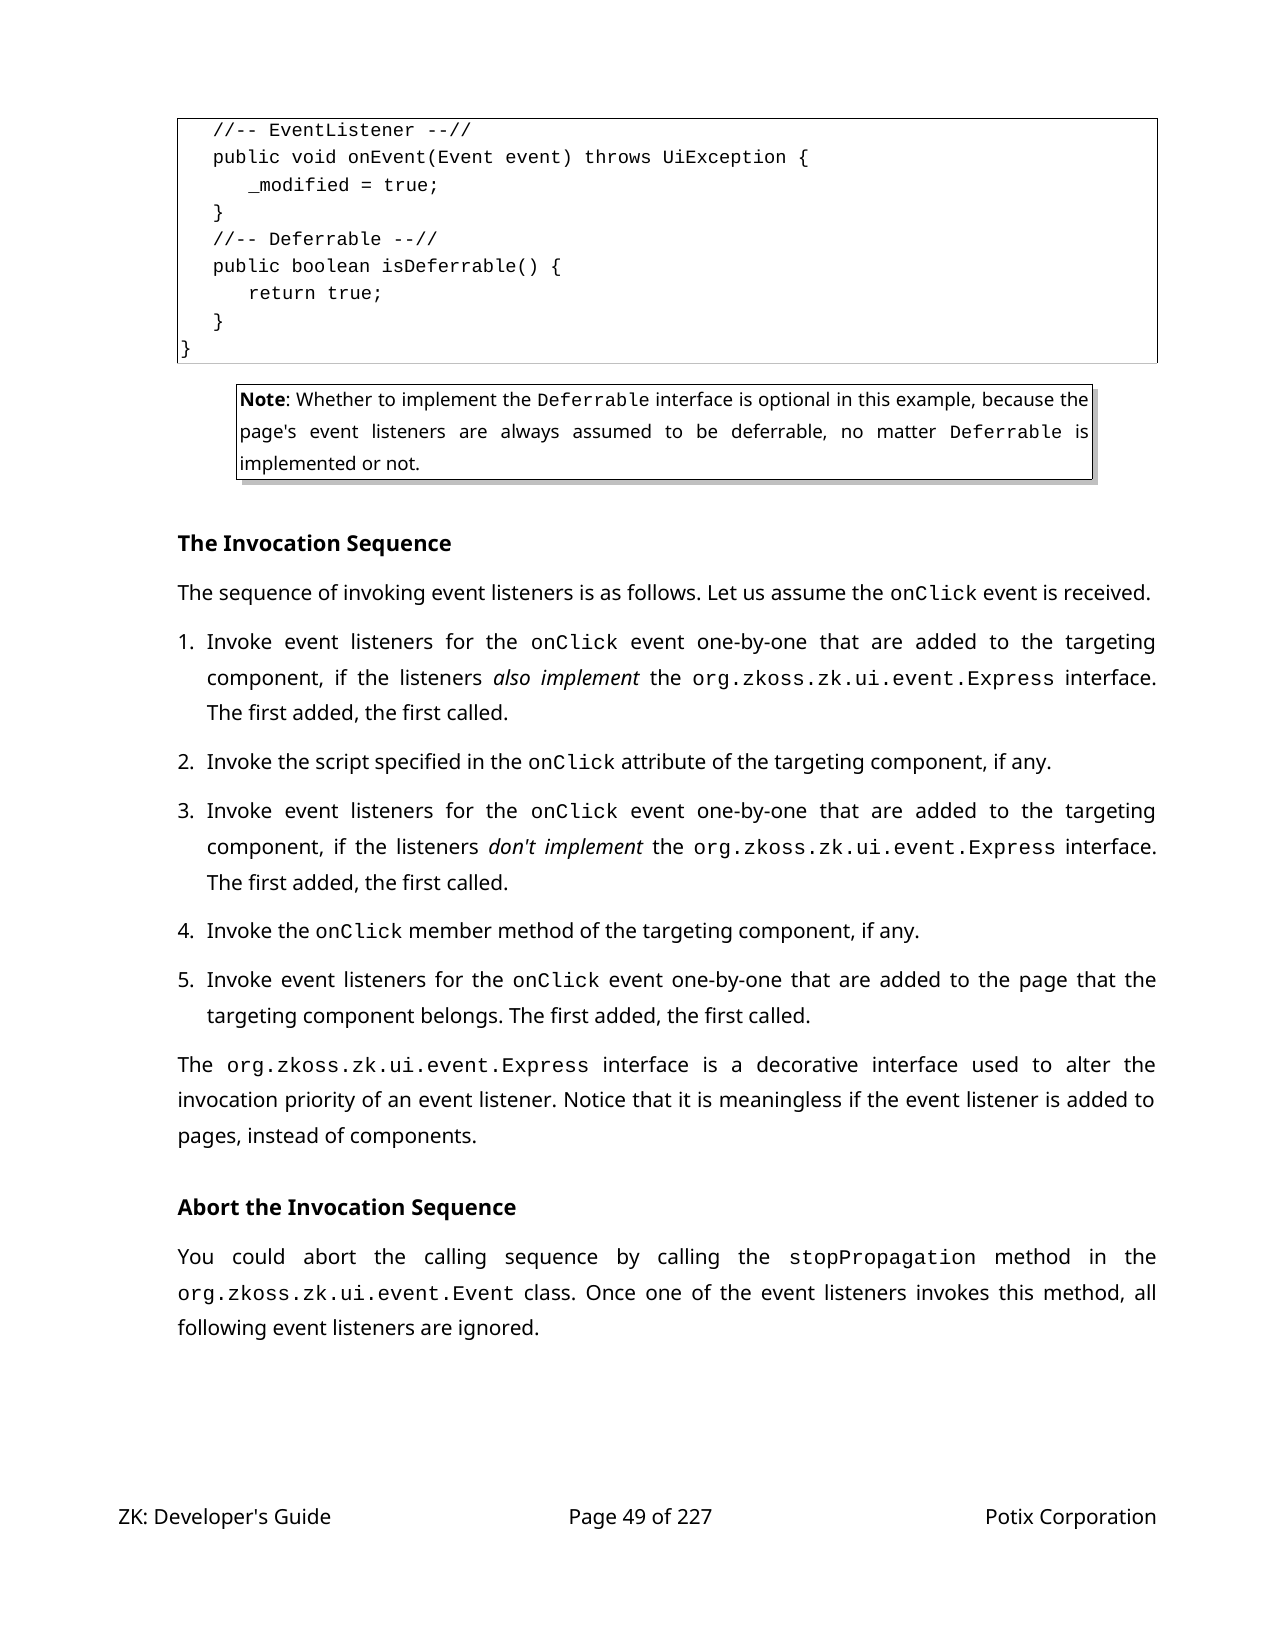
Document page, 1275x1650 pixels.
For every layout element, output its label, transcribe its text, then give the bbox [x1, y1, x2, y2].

text public void onEvent(Event event) throws UiException { [178, 145, 1157, 169]
text return true; [178, 281, 1157, 306]
text The org.zkoss.zk.ui.event.Express interface is a decorative interface used to alter the invocation priority of an event listener. Notice that it is meaningless if the event listener is added to pages, instead of components. [177, 1050, 1157, 1149]
text } [178, 200, 1157, 224]
text Note: Whether to implement the Deferrable interface is optional in this example, because the page's event listeners are always assumed to be deferrable, no matter Deferrable is implemented or not. [237, 385, 1092, 479]
text public boolean isDeferrable() { [178, 254, 1157, 278]
text You could abort the calling sequence by calling the stopPropagation method in the org.zkoss.zk.ui.event.Event class. Once one of the event listeners invokes this method, all following event listeners are ignored. [177, 1242, 1157, 1341]
text } [178, 336, 1157, 363]
text _modified = true; [178, 172, 1157, 197]
text //-- EventListener --// [178, 119, 1157, 142]
text //-- Deferrable --// [178, 227, 1157, 251]
list Invoke the onClick member method of the targeting component, if any. [177, 916, 1157, 945]
list Invoke the script specified in the onClick attribute of the targeting component, if any. [177, 747, 1157, 776]
list Invoke event listeners for the onClick event one-by-one that are added to the targeting component, if the listeners don't implement the org.zkoss.zk.ui.event.Express interface. The first added, the first called. [177, 797, 1157, 896]
subtitle Abort the Invocation Sequence [177, 1191, 1157, 1221]
subtitle The Invocation Sequence [177, 528, 1157, 558]
list Invoke event listeners for the onClick event one-by-one that are added to the page that the targeting component belongs. The first added, the first called. [177, 966, 1157, 1029]
list Invoke event listeners for the onClick event one-by-one that are added to the targeting component, if the listeners also implement the org.zkoss.zk.ui.event.Express interface. The first added, the first called. [177, 627, 1157, 727]
text The sequence of invoking event listeners is as follows. Let us assume the onClick event is received. [177, 578, 1157, 607]
text } [178, 308, 1157, 333]
